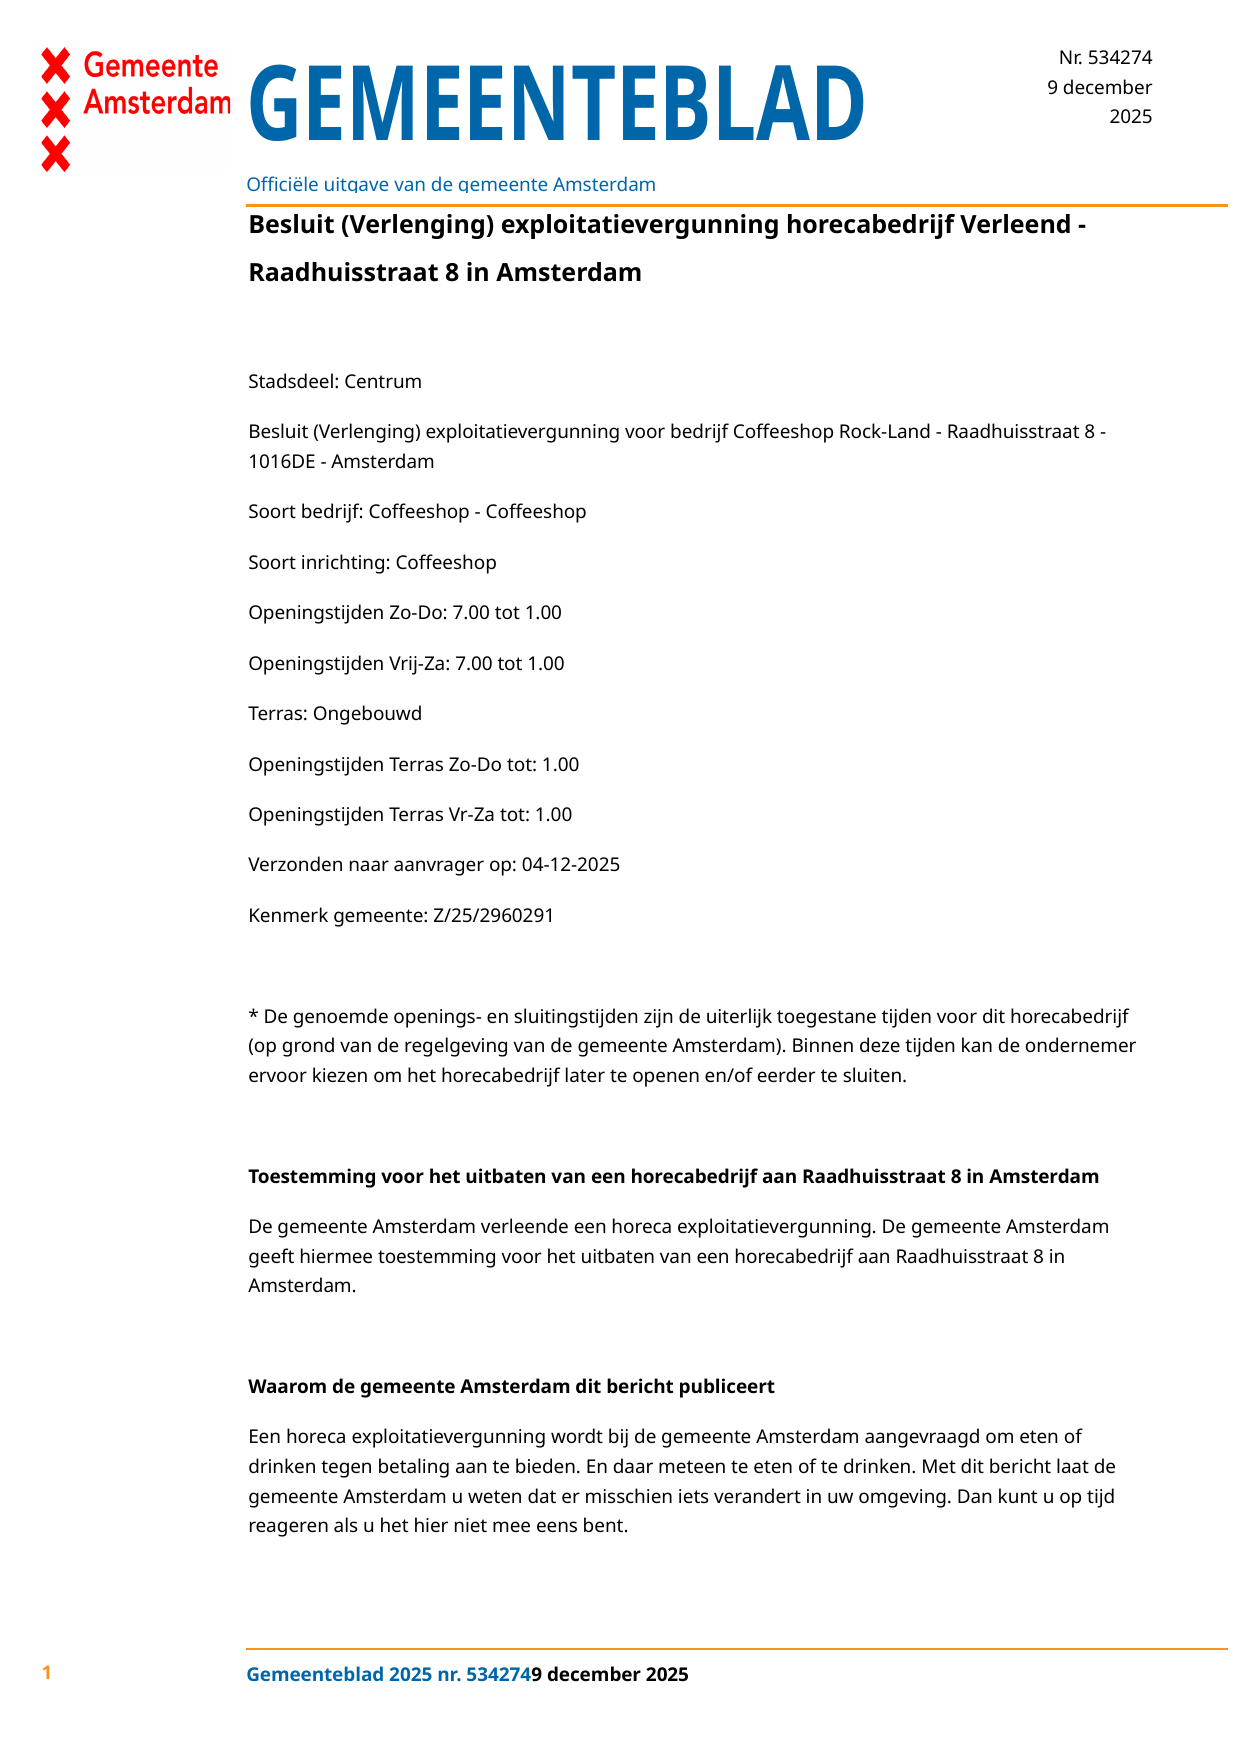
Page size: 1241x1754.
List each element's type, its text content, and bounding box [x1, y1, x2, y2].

text Kenmerk gemeente: Z/25/2960291 [248, 902, 1152, 928]
text Soort bedrijf: Coffeeshop - Coffeeshop [248, 499, 1152, 524]
text Besluit (Verlenging) exploitatievergunning voor bedrijf Coffeeshop Rock-Land - Raadhuisstraat 8 - 1016DE - Amsterdam [248, 419, 1152, 474]
text Besluit (Verlenging) exploitatievergunning horecabedrijf Verleend - Raadhuisstraat 8 in Amsterdam [248, 207, 1152, 288]
text Waarom de gemeente Amsterdam dit bericht publiceert [248, 1373, 1152, 1399]
text De gemeente Amsterdam verleende een horeca exploitatievergunning. De gemeente Amsterdam geeft hiermee toestemming voor het uitbaten van een horecabedrijf aan Raadhuisstraat 8 in Amsterdam. [248, 1213, 1152, 1298]
text Terras: Ongebouwd [248, 700, 1152, 726]
text Openingstijden Terras Zo-Do tot: 1.00 [248, 751, 1152, 777]
text Openingstijden Zo-Do: 7.00 tot 1.00 [248, 599, 1152, 625]
picture [41, 47, 231, 172]
text Soort inrichting: Coffeeshop [248, 549, 1152, 575]
text Openingstijden Vrij-Za: 7.00 tot 1.00 [248, 650, 1152, 676]
text Verzonden naar aanvrager op: 04-12-2025 [248, 852, 1152, 877]
text * De genoemde openings- en sluitingstijden zijn de uiterlijk toegestane tijden voor dit horecabedrijf (op grond van de regelgeving van de gemeente Amsterdam). Binnen deze tijden kan de ondernemer ervoor kiezen om het horecabedrijf later te openen en/of eerder te sluiten. [248, 1003, 1152, 1088]
text Openingstijden Terras Vr-Za tot: 1.00 [248, 801, 1152, 827]
text Een horeca exploitatievergunning wordt bij de gemeente Amsterdam aangevraagd om eten of drinken tegen betaling aan te bieden. En daar meteen te eten of te drinken. Met dit bericht laat de gemeente Amsterdam u weten dat er misschien iets verandert in uw omgeving. Dan kunt u op tijd reageren als u het hier niet mee eens bent. [248, 1424, 1152, 1538]
text Stadsdeel: Centrum [248, 368, 1152, 394]
text Toestemming voor het uitbaten van een horecabedrijf aan Raadhuisstraat 8 in Amsterdam [248, 1163, 1152, 1189]
